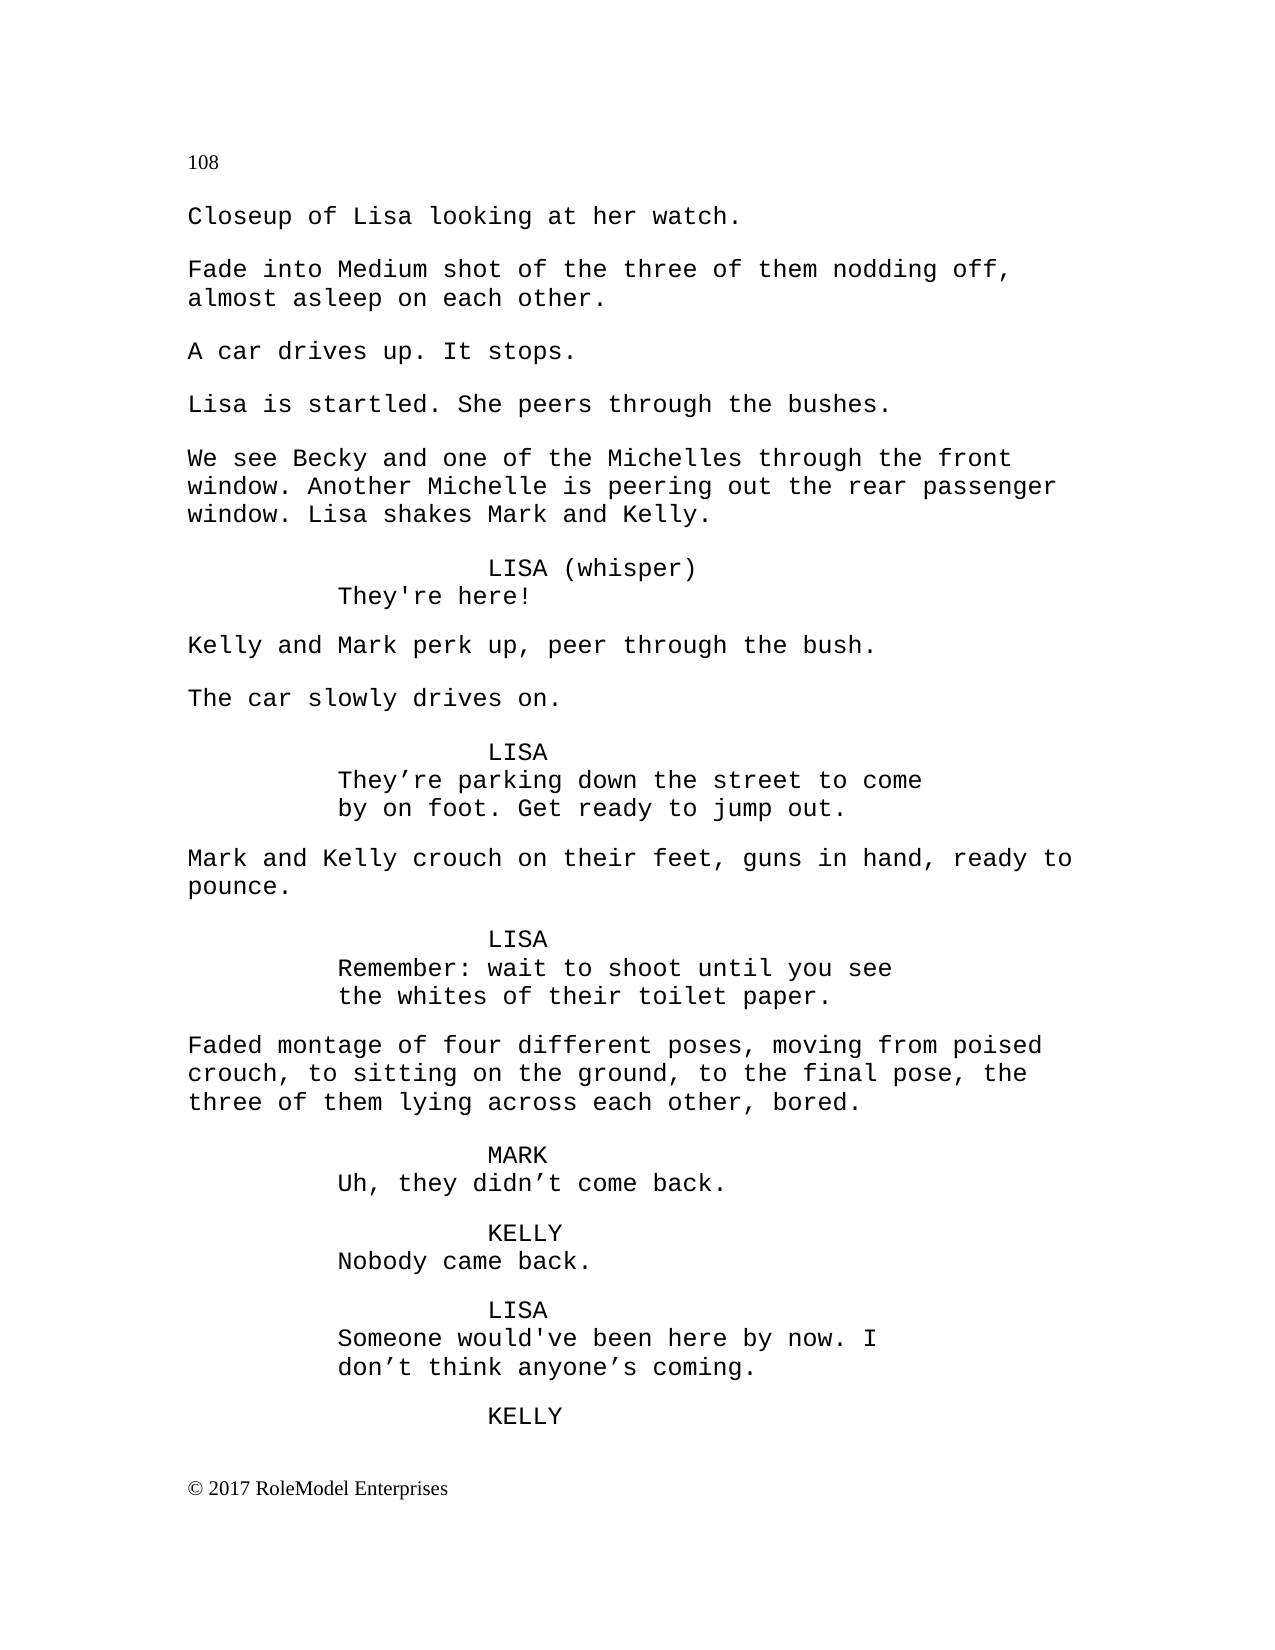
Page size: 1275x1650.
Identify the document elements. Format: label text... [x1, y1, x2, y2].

text KELLY [187, 1220, 1087, 1248]
text MARK [187, 1143, 1087, 1171]
text Uh, they didn’t come back. [337, 1171, 937, 1199]
text Remember: wait to shoot until you see the whites of their toilet paper. [337, 955, 937, 1012]
text Lisa is startled. She peers through the bushes. [187, 392, 1087, 420]
text Faded montage of four different poses, moving from poised crouch, to sitting on the ground, to the final pose, the three of them lying across each other, bored. [187, 1033, 1087, 1118]
text Nobody came back. [337, 1248, 937, 1277]
text LISA [187, 927, 1087, 955]
text LISA (whisper) [187, 555, 1087, 583]
text We see Becky and one of the Michelles through the front window. Another Michelle is peering out the rear passenger window. Lisa shakes Mark and Kelly. [187, 445, 1087, 530]
text LISA [187, 1298, 1087, 1326]
text Closeup of Lisa looking at her watch. [187, 203, 1087, 232]
text LISA [187, 739, 1087, 768]
text Someone would've been here by now. I don’t think anyone’s coming. [337, 1326, 937, 1383]
text Fade into Medium shot of the three of them nodding off, almost asleep on each other. [187, 257, 1087, 313]
text They’re parking down the street to come by on foot. Get ready to jump out. [337, 768, 937, 824]
text They're here! [337, 583, 937, 612]
text A car drives up. It stops. [187, 338, 1087, 367]
text Kelly and Mark perk up, peer through the bush. [187, 633, 1087, 661]
text The car slowly drives on. [187, 686, 1087, 714]
text KELLY [187, 1403, 1087, 1432]
text Mark and Kelly crouch on their feet, guns in hand, ready to pounce. [187, 845, 1087, 902]
